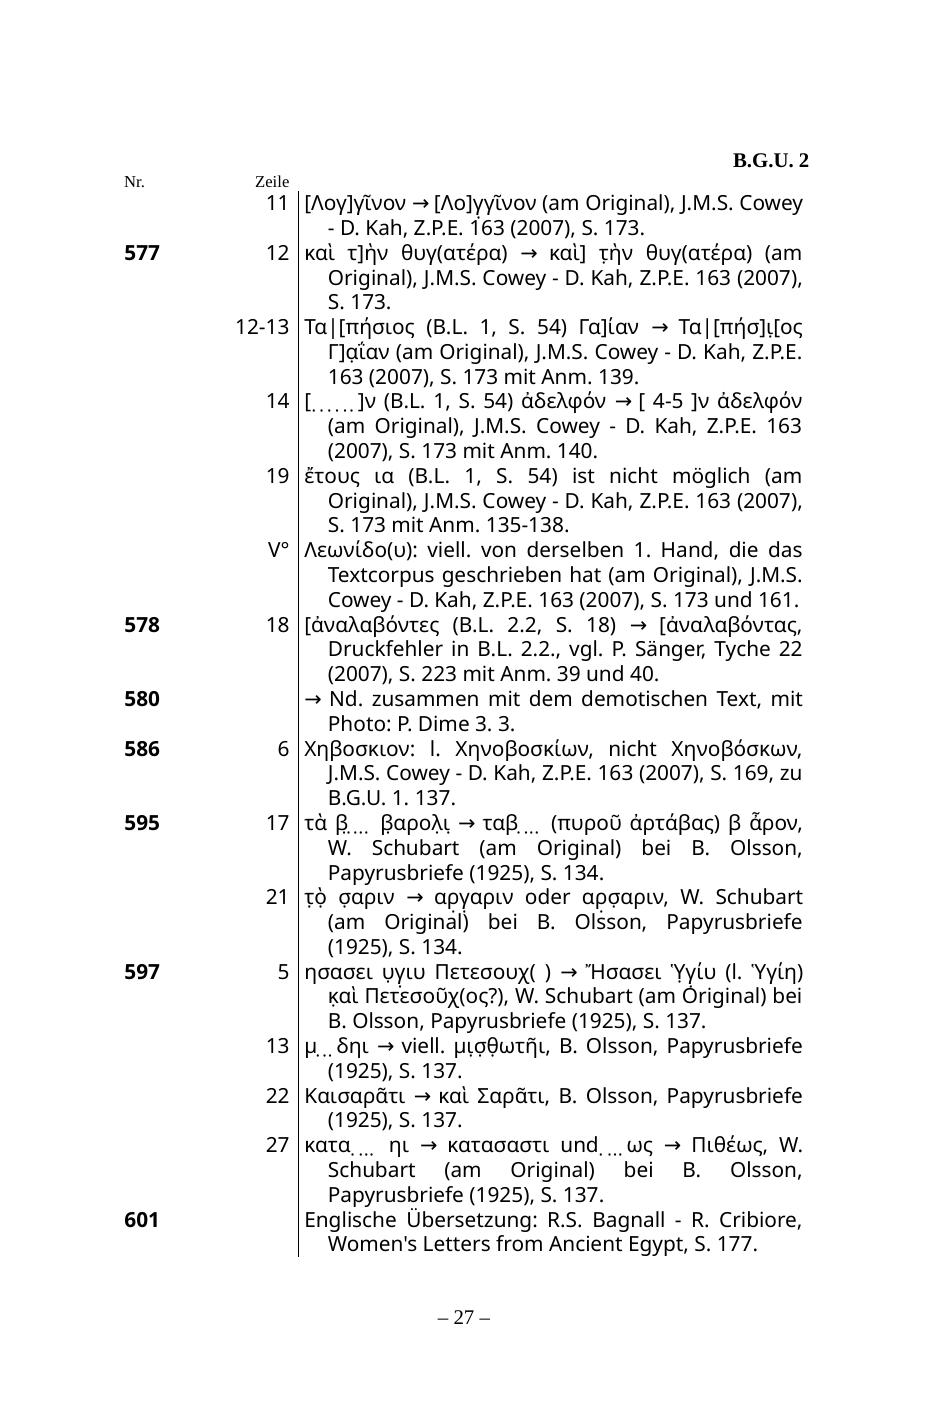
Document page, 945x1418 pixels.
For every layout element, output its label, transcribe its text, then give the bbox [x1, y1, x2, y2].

table_cell Λεωνίδο(υ): viell. von derselben 1. Hand, die das Textcorpus geschrieben hat (am Original), J.M.S. Cowey - D. Kah, Z.P.E. 163 (2007), S. 173 und 161. [299, 538, 809, 612]
table_cell 578 [118, 612, 207, 687]
table_cell 577 [118, 240, 207, 315]
table_cell V° [118, 538, 298, 612]
table_cell 17 [207, 811, 298, 885]
table_cell Τα|[πήσιος (B.L. 1, S. 54) Γα]ίαν → Τα|[πήσ]ι̣[ος Γ]α̣ΐαν (am Original), J.M.S. Cowey - D. Kah, Z.P.E. 163 (2007), S. 173 mit Anm. 139. [299, 315, 809, 389]
table_cell τὰ β̣ ̣ ̣ ̣ ̣ β̣αρολ̣ι̣ → ταβ ̣ ̣ ̣ ̣ (πυροῦ ἀρτάβας) β ἆρον, W. Schubart (am Original) bei B. Olsson, Papyrusbriefe (1925), S. 134. [299, 811, 809, 885]
table_cell 11 [118, 191, 298, 240]
table_cell 586 [118, 736, 207, 811]
table_cell μ ̣ ̣ ̣δηι → viell. μι̣σ̣θ̣ωτῆι, B. Olsson, Papyrusbriefe (1925), S. 137. [299, 1034, 809, 1083]
table_cell 21 [118, 885, 298, 959]
table_cell 13 [118, 1034, 298, 1083]
table_cell 18 [207, 612, 298, 687]
table_cell → Nd. zusammen mit dem demotischen Text, mit Photo: P. Dime 3. 3. [299, 687, 809, 736]
table_cell Καισαρᾶτι → καὶ Σαρᾶτι, B. Olsson, Papyrusbriefe (1925), S. 137. [299, 1083, 809, 1133]
table_cell 580 [118, 687, 298, 736]
table_cell τ̣ὸ̣ σ̣αριν → αρ̣γ̣αριν oder αρ̣σ̣αριν, W. Schubart (am Original) bei B. Olsson, Papyrusbriefe (1925), S. 134. [299, 885, 809, 959]
table_cell 12 [207, 240, 298, 315]
table_cell Χηβοσκιον: l. Χηνοβοσκίων, nicht Χηνοβόσκων, J.M.S. Cowey - D. Kah, Z.P.E. 163 (2007), S. 169, zu B.G.U. 1. 137. [299, 736, 809, 811]
table_cell [Λογ]γῖνον → [Λο]γ̣γῖνον (am Original), J.M.S. Cowey - D. Kah, Z.P.E. 163 (2007), S. 173. [299, 191, 809, 240]
table_cell 12-13 [118, 315, 298, 389]
table_cell 19 [118, 464, 298, 538]
table_cell 14 [118, 389, 298, 463]
table_cell 6 [207, 736, 298, 811]
table_cell Englische Übersetzung: R.S. Bagnall - R. Cribiore, Women's Letters from Ancient Egypt, S. 177. [299, 1207, 809, 1257]
table_cell ἔτους ια (B.L. 1, S. 54) ist nicht möglich (am Original), J.M.S. Cowey - D. Kah, Z.P.E. 163 (2007), S. 173 mit Anm. 135-138. [299, 464, 809, 538]
table_cell [ ̣ ̣ ̣ ̣ ̣ ̣]ν (B.L. 1, S. 54) ἀδελφόν → [ 4-5 ]ν ἀδελφόν (am Original), J.M.S. Cowey - D. Kah, Z.P.E. 163 (2007), S. 173 mit Anm. 140. [299, 389, 809, 463]
table_cell κατα ̣ ̣ ̣ ̣ ηι → κατασαστι und ̣ ̣ ̣ ̣ως → Πιθέως, W. Schubart (am Original) bei B. Olsson, Papyrusbriefe (1925), S. 137. [299, 1133, 809, 1207]
table_cell 27 [118, 1133, 298, 1207]
table_cell 601 [118, 1207, 298, 1257]
table_cell 595 [118, 811, 207, 885]
table_cell 22 [118, 1083, 298, 1133]
table_cell ησασει υ̣γ̣ιυ Πετεσουχ( ) → Ἤσασει Ὑ̣γ̣ίυ (l. Ὑγίη) κ̣αὶ Πετεσοῦχ(ος?), W. Schubart (am Original) bei B. Olsson, Papyrusbriefe (1925), S. 137. [299, 959, 809, 1034]
table_cell 5 [207, 959, 298, 1034]
table_cell [ἀναλαβόντες (B.L. 2.2, S. 18) → [ἀναλαβόντας, Druckfehler in B.L. 2.2., vgl. P. Sänger, Tyche 22 (2007), S. 223 mit Anm. 39 und 40. [299, 612, 809, 687]
table_cell 597 [118, 959, 207, 1034]
table_cell καὶ τ]ὴν θυγ(ατέρα) → καὶ] τ̣ὴν θυγ(ατέρα) (am Original), J.M.S. Cowey - D. Kah, Z.P.E. 163 (2007), S. 173. [299, 240, 809, 315]
